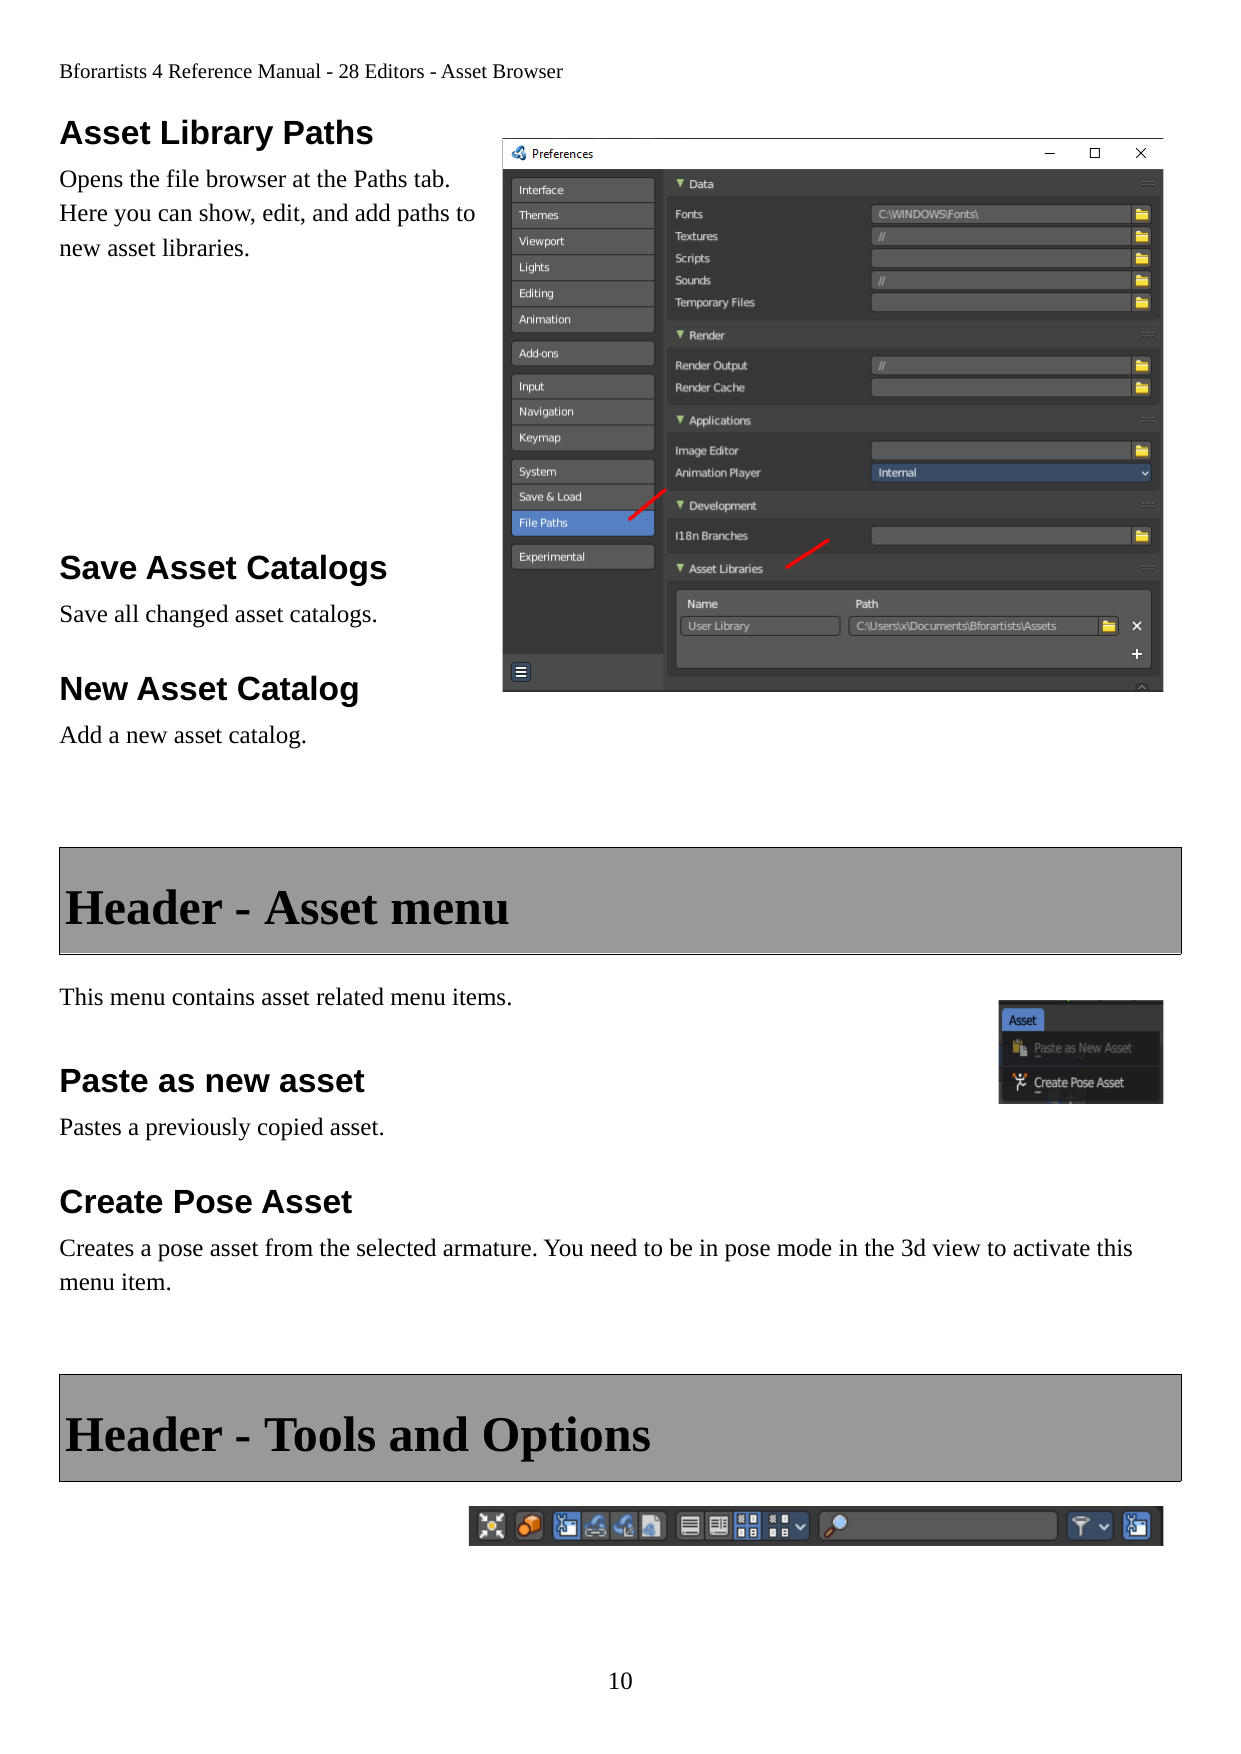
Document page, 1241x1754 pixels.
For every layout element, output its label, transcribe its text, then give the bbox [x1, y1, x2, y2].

subtitle Create Pose Asset [59, 1182, 1181, 1220]
text Creates a pose asset from the selected armature. You need to be in pose mode in the 3d view to activate this menu item. [59, 1233, 1181, 1296]
text Save all changed asset catalogs. [59, 599, 502, 628]
subtitle Save Asset Catalogs [59, 548, 502, 587]
subtitle [1164, 1061, 1181, 1099]
text This menu contains asset related menu items. [59, 982, 1181, 1011]
table_header Header - Asset menu [60, 848, 1181, 953]
subtitle Asset Library Paths [59, 113, 1181, 151]
table_header Header - Tools and Options [60, 1375, 1181, 1481]
picture [998, 1000, 1164, 1104]
text Pastes a previously copied asset. [59, 1112, 1181, 1141]
subtitle New Asset Catalog [59, 669, 1181, 708]
subtitle [1164, 548, 1181, 587]
text Opens the file browser at the Paths tab. Here you can show, edit, and add paths to new asset libraries. [59, 164, 502, 261]
subtitle Paste as new asset [59, 1061, 998, 1099]
text Add a new asset catalog. [59, 720, 1181, 749]
picture [468, 1506, 1164, 1546]
picture [502, 138, 1164, 692]
